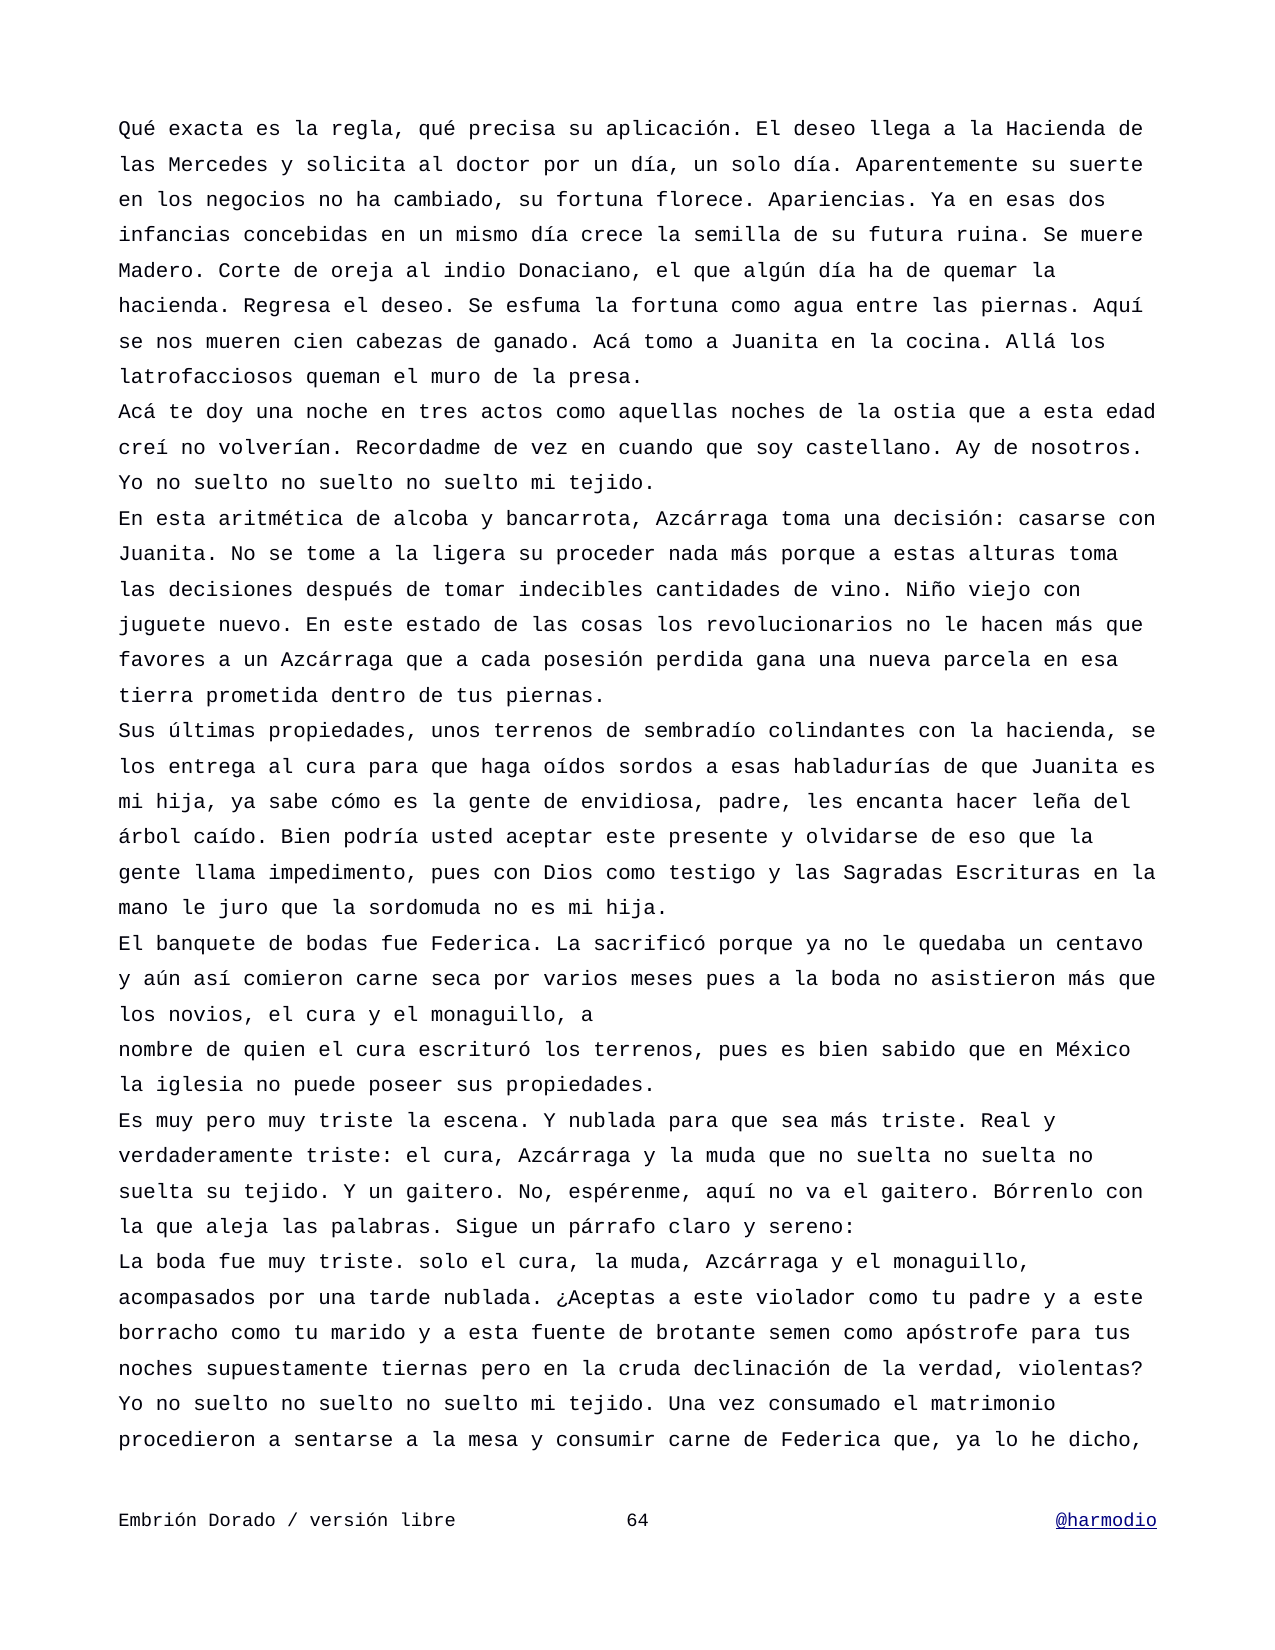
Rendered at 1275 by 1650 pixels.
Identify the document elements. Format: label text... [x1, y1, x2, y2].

text Sus últimas propiedades, unos terrenos de sembradío colindantes con la hacienda, se los entrega al cura para que haga oídos sordos a esas habladurías de que Juanita es mi hija, ya sabe cómo es la gente de envidiosa, padre, les encanta hacer leña del árbol caído. Bien podría usted aceptar este presente y olvidarse de eso que la gente llama impedimento, pues con Dios como testigo y las Sagradas Escrituras en la mano le juro que la sordomuda no es mi hija. [118, 720, 1157, 921]
text La boda fue muy triste. solo el cura, la muda, Azcárraga y el monaguillo, acompasados por una tarde nublada. ¿Aceptas a este violador como tu padre y a este borracho como tu marido y a esta fuente de brotante semen como apóstrofe para tus noches supuestamente tiernas pero en la cruda declinación de la verdad, violentas? Yo no suelto no suelto no suelto mi tejido. Una vez consumado el matrimonio procedieron a sentarse a la mesa y consumir carne de Federica que, ya lo he dicho, [118, 1251, 1157, 1452]
text Es muy pero muy triste la escena. Y nublada para que sea más triste. Real y verdaderamente triste: el cura, Azcárraga y la muda que no suelta no suelta no suelta su tejido. Y un gaitero. No, espérenme, aquí no va el gaitero. Bórrenlo con la que aleja las palabras. Sigue un párrafo claro y sereno: [118, 1110, 1157, 1240]
text En esta aritmética de alcoba y bancarrota, Azcárraga toma una decisión: casarse con Juanita. No se tome a la ligera su proceder nada más porque a estas alturas toma las decisiones después de tomar indecibles cantidades de vino. Niño viejo con juguete nuevo. En este estado de las cosas los revolucionarios no le hacen más que favores a un Azcárraga que a cada posesión perdida gana una nueva parcela en esa tierra prometida dentro de tus piernas. [118, 508, 1157, 708]
text nombre de quien el cura escrituró los terrenos, pues es bien sabido que en México la iglesia no puede poseer sus propiedades. [118, 1039, 1157, 1098]
text El banquete de bodas fue Federica. La sacrificó porque ya no le quedaba un centavo y aún así comieron carne seca por varios meses pues a la boda no asistieron más que los novios, el cura y el monaguillo, a [118, 933, 1157, 1027]
text Acá te doy una noche en tres actos como aquellas noches de la ostia que a esta edad creí no volverían. Recordadme de vez en cuando que soy castellano. Ay de nosotros. Yo no suelto no suelto no suelto mi tejido. [118, 401, 1157, 496]
text Qué exacta es la regla, qué precisa su aplicación. El deseo llega a la Hacienda de las Mercedes y solicita al doctor por un día, un solo día. Aparentemente su suerte en los negocios no ha cambiado, su fortuna florece. Apariencias. Ya en esas dos infancias concebidas en un mismo día crece la semilla de su futura ruina. Se muere Madero. Corte de oreja al indio Donaciano, el que algún día ha de quemar la hacienda. Regresa el deseo. Se esfuma la fortuna como agua entre las piernas. Aquí se nos mueren cien cabezas de ganado. Acá tomo a Juanita en la cocina. Allá los latrofacciosos queman el muro de la presa. [118, 118, 1157, 390]
